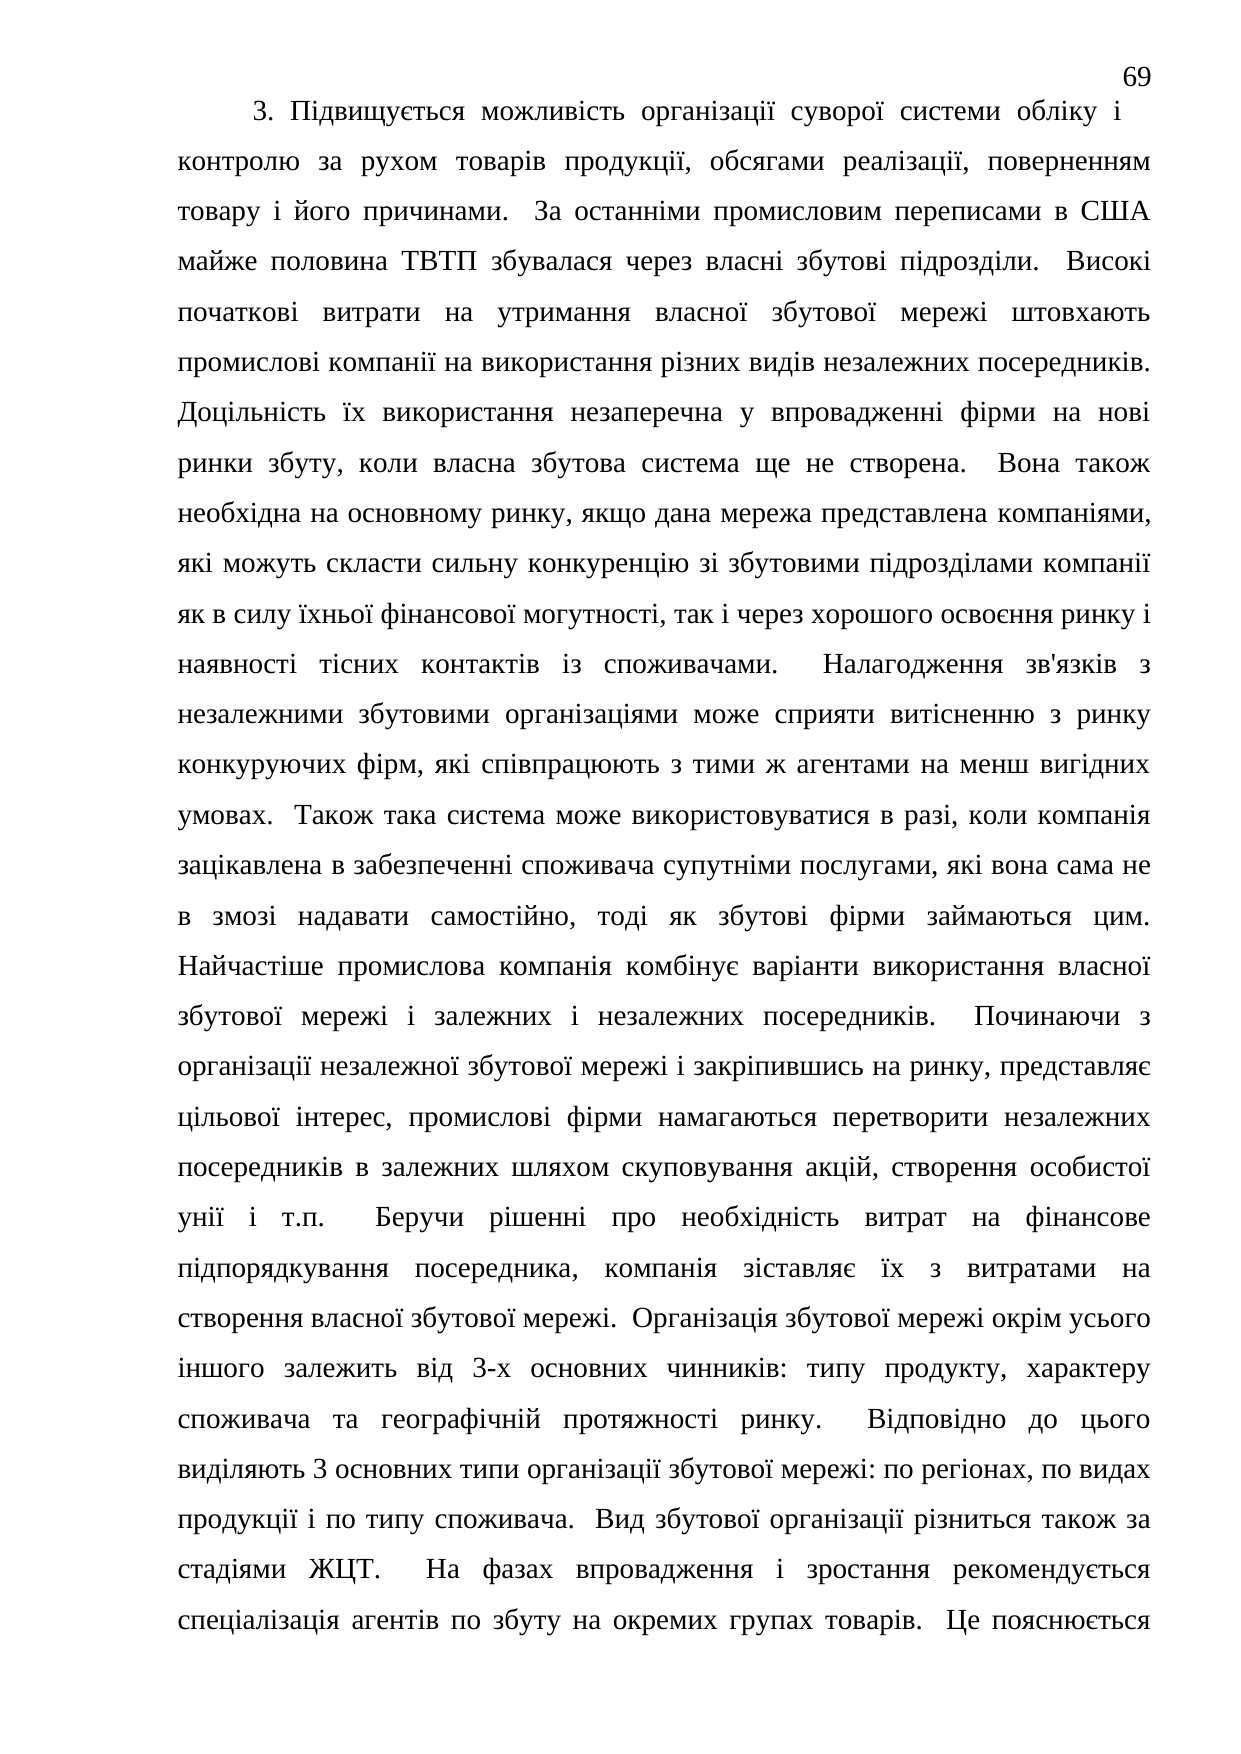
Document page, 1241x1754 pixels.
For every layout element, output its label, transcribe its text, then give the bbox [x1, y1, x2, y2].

text 3. Підвищується можливість організації суворої системи обліку і контролю за рухом товарів продукції, обсягами реалізації, поверненням товару і його причинами. За останніми промисловим переписами в США майже половина ТВТП збувалася через власні збутові підрозділи. Високі початкові витрати на утримання власної збутової мережі штовхають промислові компанії на використання різних видів незалежних посередників. Доцільність їх використання незаперечна у впровадженні фірми на нові ринки збуту, коли власна збутова система ще не створена. Вона також необхідна на основному ринку, якщо дана мережа представлена ​​компаніями, які можуть скласти сильну конкуренцію зі збутовими підрозділами компанії як в силу їхньої фінансової могутності, так і через хорошого освоєння ринку і наявності тісних контактів із споживачами. Налагодження зв'язків з незалежними збутовими організаціями може сприяти витісненню з ринку конкуруючих фірм, які співпрацюють з тими ж агентами на менш вигідних умовах. Також така система може використовуватися в разі, коли компанія зацікавлена ​​в забезпеченні споживача супутніми послугами, які вона сама не в змозі надавати самостійно, тоді як збутові фірми займаються цим. Найчастіше промислова компанія комбінує варіанти використання власної збутової мережі і залежних і незалежних посередників. Починаючи з організації незалежної збутової мережі і закріпившись на ринку, представляє цільової інтерес, промислові фірми намагаються перетворити незалежних посередників в залежних шляхом скуповування акцій, створення особистої унії і т.п. Беручи рішенні про необхідність витрат на фінансове підпорядкування посередника, компанія зіставляє їх з витратами на створення власної збутової мережі. Організація збутової мережі окрім усього іншого залежить від 3-х основних чинників: типу продукту, характеру споживача та географічній протяжності ринку. Відповідно до цього виділяють 3 основних типи організації збутової мережі: по регіонах, по видах продукції і по типу споживача. Вид збутової організації різниться також за стадіями ЖЦТ. На фазах впровадження і зростання рекомендується спеціалізація агентів по збуту на окремих групах товарів. Це пояснюється [177, 93, 1152, 1636]
